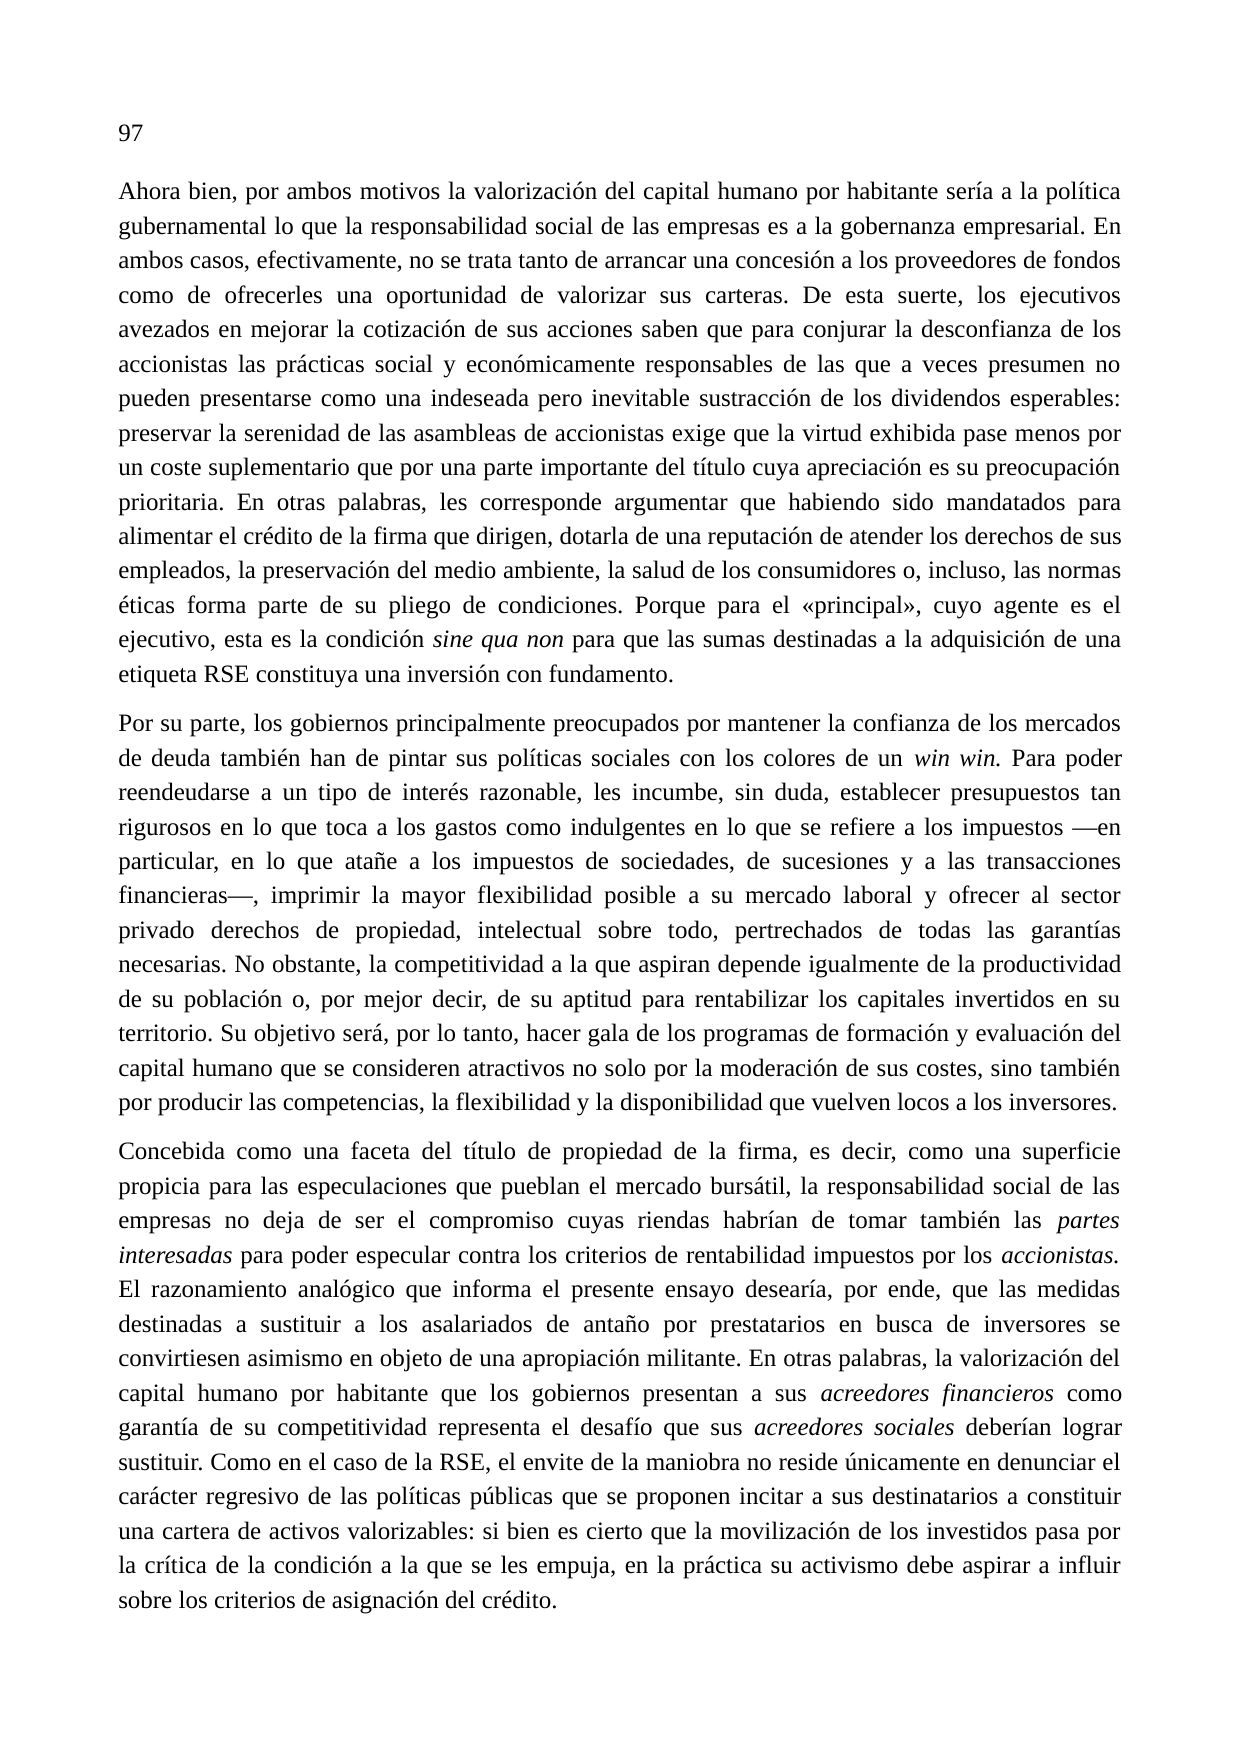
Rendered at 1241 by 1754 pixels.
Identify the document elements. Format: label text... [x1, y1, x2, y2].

text Concebida como una faceta del título de propiedad de la firma, es decir, como una superficie propicia para las especulaciones que pueblan el mercado bursátil, la responsabilidad social de las empresas no deja de ser el compromiso cuyas riendas habrían de tomar también las partes interesadas para poder especular contra los criterios de rentabilidad impuestos por los accionistas. El razonamiento analógico que informa el presente ensayo desearía, por ende, que las medidas destinadas a sustituir a los asalariados de antaño por prestatarios en busca de inversores se convirtiesen asimismo en objeto de una apropiación militante. En otras palabras, la valorización del capital humano por habitante que los gobiernos presentan a sus acreedores financieros como garantía de su competitividad representa el desafío que sus acreedores sociales deberían lograr sustituir. Como en el caso de la RSE, el envite de la maniobra no reside únicamente en denunciar el carácter regresivo de las políticas públicas que se proponen incitar a sus destinatarios a constituir una cartera de activos valorizables: si bien es cierto que la movilización de los investidos pasa por la crítica de la condición a la que se les empuja, en la práctica su activismo debe aspirar a influir sobre los criterios de asignación del crédito. [118, 1136, 1122, 1613]
text Por su parte, los gobiernos principalmente preocupados por mantener la confianza de los mercados de deuda también han de pintar sus políticas sociales con los colores de un win win. Para poder reendeudarse a un tipo de interés razonable, les incumbe, sin duda, establecer presupuestos tan rigurosos en lo que toca a los gastos como indulgentes en lo que se refiere a los impuestos —en particular, en lo que atañe a los impuestos de sociedades, de sucesiones y a las transacciones financieras—, imprimir la mayor flexibilidad posible a su mercado laboral y ofrecer al sector privado derechos de propiedad, intelectual sobre todo, pertrechados de todas las garantías necesarias. No obstante, la competitividad a la que aspiran depende igualmente de la productividad de su población o, por mejor decir, de su aptitud para rentabilizar los capitales invertidos en su territorio. Su objetivo será, por lo tanto, hacer gala de los programas de formación y evaluación del capital humano que se consideren atractivos no solo por la moderación de sus costes, sino también por producir las competencias, la flexibilidad y la disponibilidad que vuelven locos a los inversores. [118, 708, 1122, 1116]
text Ahora bien, por ambos motivos la valorización del capital humano por habitante sería a la política gubernamental lo que la responsabilidad social de las empresas es a la gobernanza empresarial. En ambos casos, efectivamente, no se trata tanto de arrancar una concesión a los proveedores de fondos como de ofrecerles una oportunidad de valorizar sus carteras. De esta suerte, los ejecutivos avezados en mejorar la cotización de sus acciones saben que para conjurar la desconfianza de los accionistas las prácticas social y económicamente responsables de las que a veces presumen no pueden presentarse como una indeseada pero inevitable sustracción de los dividendos esperables: preservar la serenidad de las asambleas de accionistas exige que la virtud exhibida pase menos por un coste suplementario que por una parte importante del título cuya apreciación es su preocupación prioritaria. En otras palabras, les corresponde argumentar que habiendo sido mandatados para alimentar el crédito de la firma que dirigen, dotarla de una reputación de atender los derechos de sus empleados, la preservación del medio ambiente, la salud de los consumidores o, incluso, las normas éticas forma parte de su pliego de condiciones. Porque para el «principal», cuyo agente es el ejecutivo, esta es la condición sine qua non para que las sumas destinadas a la adquisición de una etiqueta RSE constituya una inversión con fundamento. [118, 176, 1122, 688]
